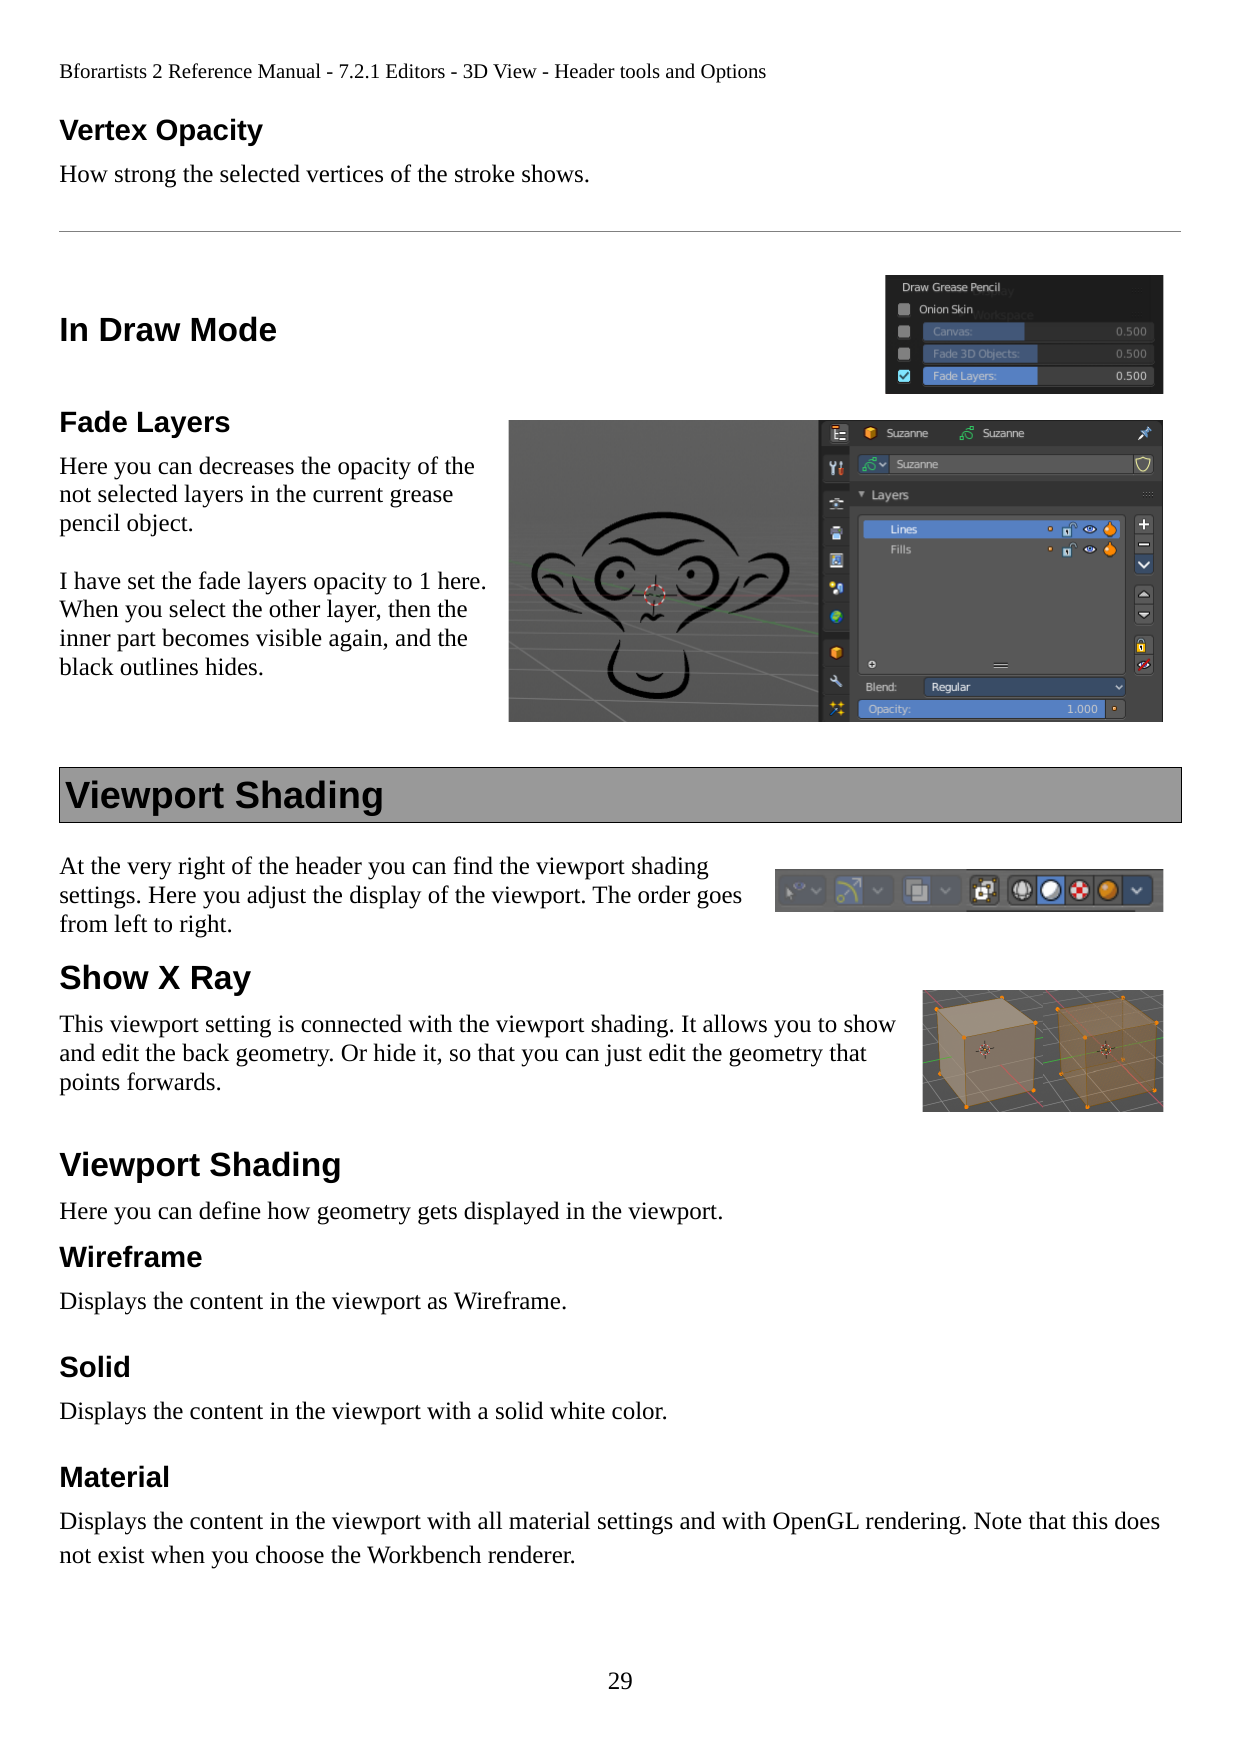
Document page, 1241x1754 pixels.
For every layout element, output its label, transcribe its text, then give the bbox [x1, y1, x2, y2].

table_header Viewport Shading [60, 768, 1181, 822]
text Here you can decreases the opacity of the not selected layers in the current grease pencil object. [59, 451, 508, 537]
picture [922, 990, 1164, 1112]
subtitle [1164, 310, 1181, 349]
subtitle Material [59, 1459, 1181, 1493]
picture [508, 420, 1164, 722]
subtitle In Draw Mode [59, 310, 885, 349]
text Displays the content in the viewport with a solid white color. [59, 1396, 1181, 1424]
text Displays the content in the viewport with all material settings and with OpenGL rendering. Note that this does not exist when you choose the Workbench renderer. [59, 1506, 1181, 1569]
text Displays the content in the viewport as Wireframe. [59, 1286, 1181, 1315]
picture [885, 275, 1164, 394]
text Here you can define how geometry gets displayed in the viewport. [59, 1196, 1181, 1225]
text At the very right of the header you can find the viewport shading settings. Here you adjust the display of the viewport. The order goes from left to right. [59, 851, 1181, 937]
subtitle Wireframe [59, 1240, 1181, 1273]
subtitle Show X Ray [59, 958, 1181, 997]
subtitle Solid [59, 1349, 1181, 1383]
text I have set the fade layers opacity to 1 here. When you select the other layer, then the inner part becomes visible again, and the black outlines hides. [59, 566, 508, 681]
subtitle Viewport Shading [59, 1145, 1181, 1184]
text How strong the selected vertices of the stroke shows. [59, 159, 1181, 188]
text This viewport setting is connected with the viewport shading. It allows you to show and edit the back geometry. Or hide it, so that you can just edit the geometry that points forwards. [59, 1009, 922, 1096]
subtitle Fade Layers [59, 404, 1181, 438]
picture [775, 869, 1164, 912]
subtitle Vertex Opacity [59, 113, 1181, 146]
